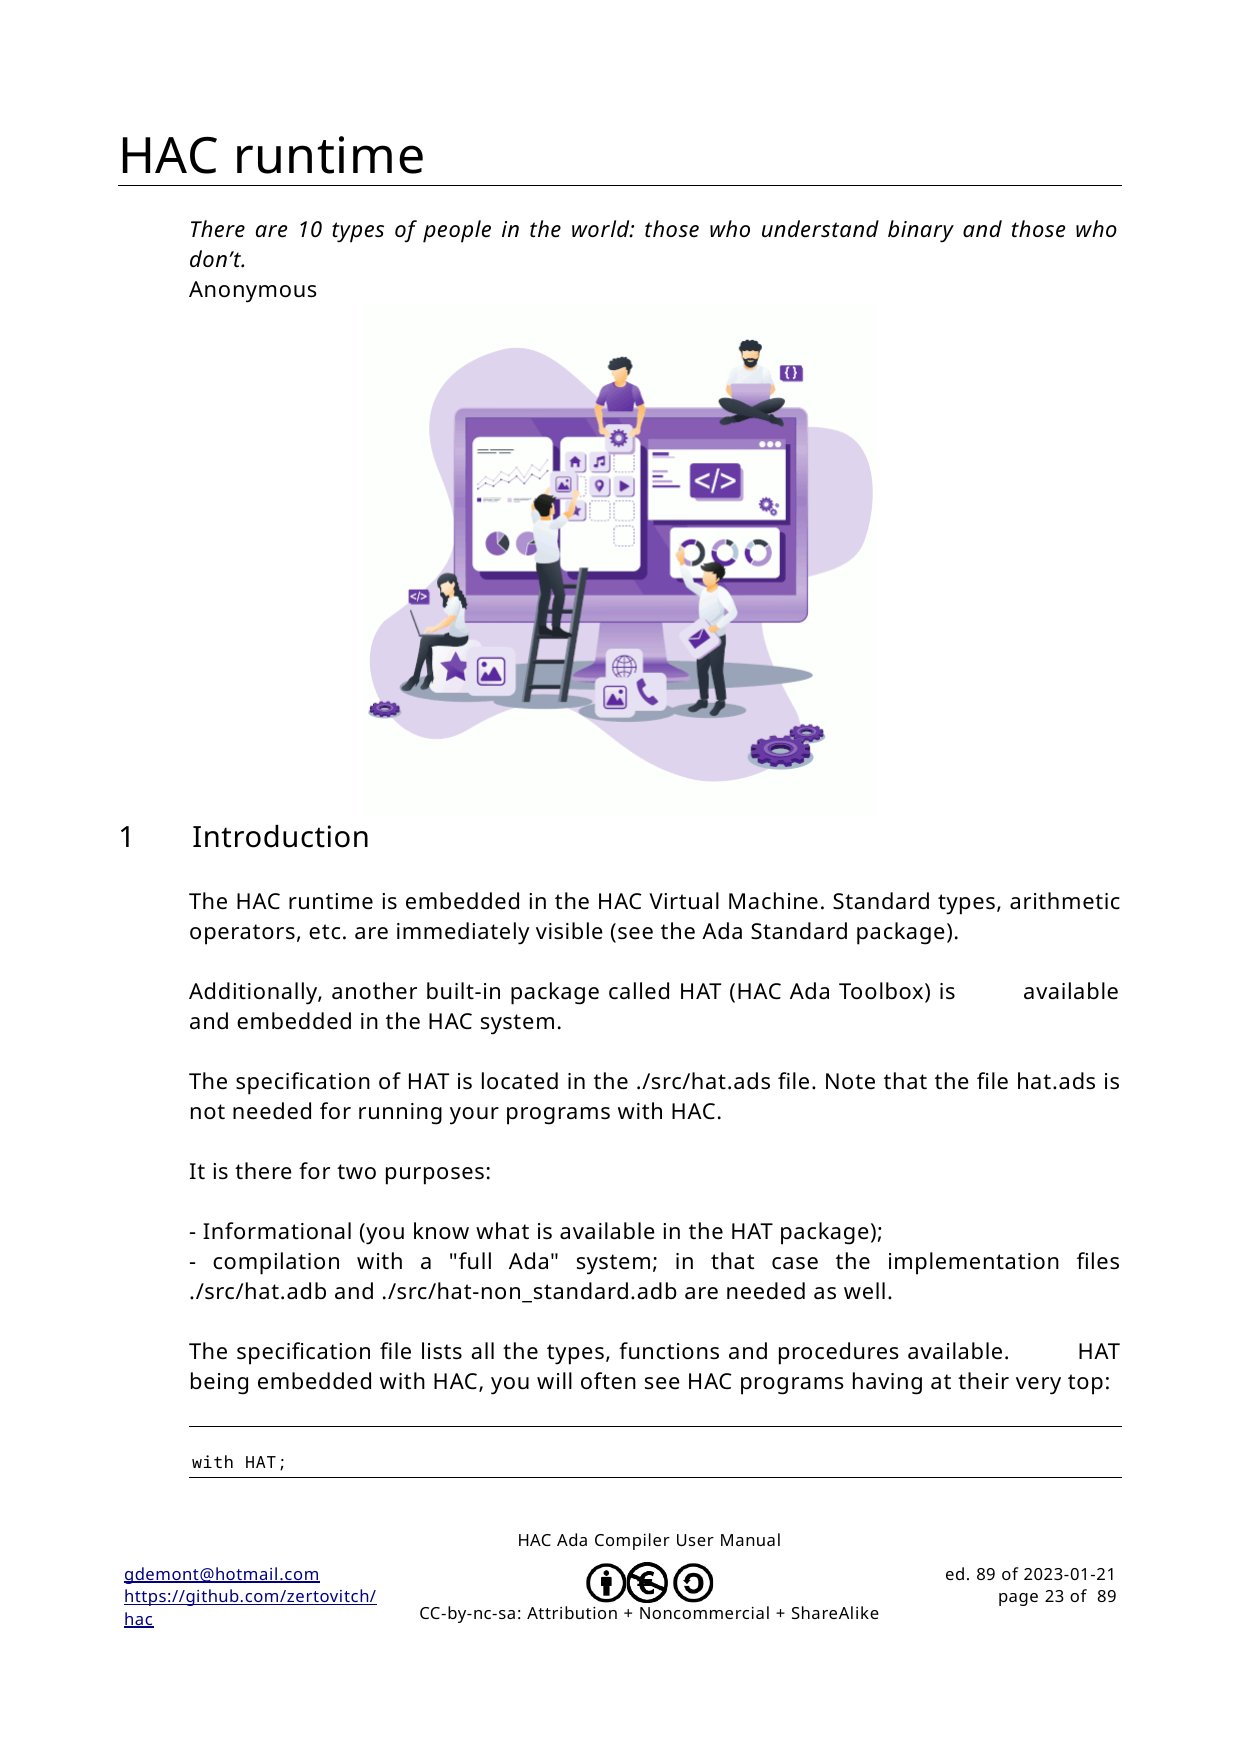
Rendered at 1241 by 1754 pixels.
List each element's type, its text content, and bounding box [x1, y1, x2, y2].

text - compilation with a "full Ada" system; in that case the implementation files ./src/hat.adb and ./src/hat-non_standard.adb are needed as well. [189, 1246, 1122, 1306]
subtitle HAC runtime [118, 118, 1122, 185]
picture [364, 304, 877, 817]
text Additionally, another built-in package called HAT (HAC Ada Toolbox) is available and embedded in the HAC system. [189, 976, 1122, 1036]
text The specification of HAT is located in the ./src/hat.ads file. Note that the file hat.ads is not needed for running your programs with HAC. [189, 1066, 1122, 1126]
text The specification file lists all the types, functions and procedures available. HAT being embedded with HAC, you will often see HAC programs having at their very top: [189, 1336, 1122, 1396]
text - Informational (you know what is available in the HAT package); [189, 1216, 1122, 1246]
text Anonymous [189, 274, 1122, 304]
text It is there for two purposes: [189, 1156, 1122, 1186]
picture [585, 1562, 668, 1603]
subtitle Introduction [118, 817, 1122, 856]
text The HAC runtime is embedded in the HAC Virtual Machine. Standard types, arithmetic operators, etc. are immediately visible (see the Ada Standard package). [189, 886, 1122, 946]
list with HAT; [189, 1427, 1122, 1477]
text There are 10 types of people in the world: those who understand binary and those who don’t. [189, 214, 1122, 274]
picture [672, 1562, 714, 1603]
